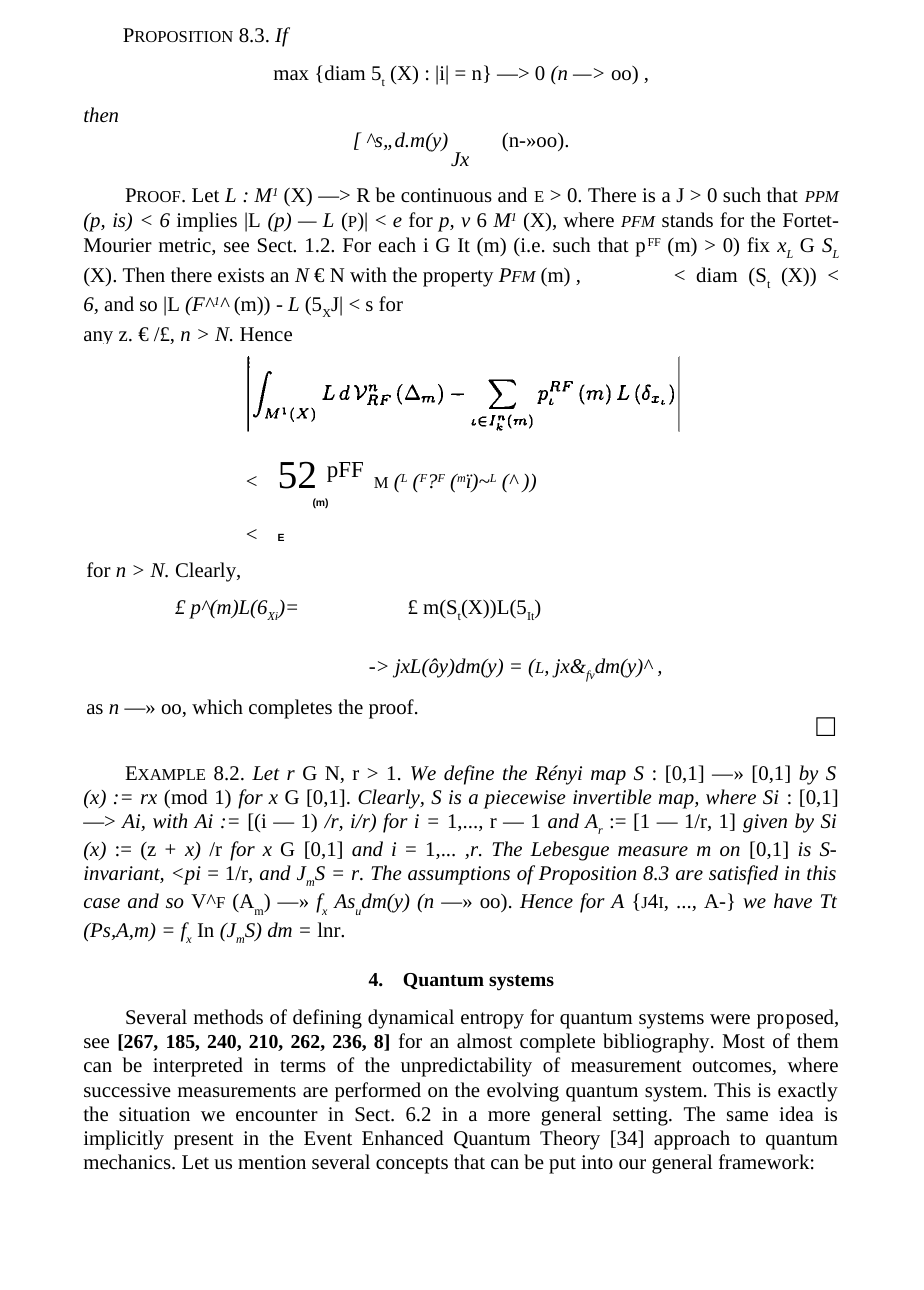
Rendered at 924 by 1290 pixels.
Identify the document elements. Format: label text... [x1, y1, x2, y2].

text [ ^s„d.m(y) (n-»oo). [83, 128, 839, 152]
text (m) [312, 497, 766, 509]
subtitle 4. Quantum systems [83, 968, 839, 991]
text -> jxL(ôy)dm(y) = (l, jx&fvdm(y)^ , [368, 654, 766, 682]
list E [246, 521, 766, 546]
text □ [816, 707, 836, 743]
text Proof. Let L : M1 (X) —> R be continuous and e > 0. There is a J > 0 such that ppm (p, is) < 6 implies |L (p) — L (p)| < e for p, v 6 M1 (X), where pfm stands for the Fortet-Mourier metric, see Sect. 1.2. For each i G It (m) (i.e. such that pFF (m) > 0) fix xL G SL (X). Then there exists an N € N with the property Pfm (m) , < diam (St (X)) < 6, and so |L (F^1^ (m)) - L (5XJ| < s for [83, 182, 839, 320]
text Example 8.2. Let r G N, r > 1. We define the Rényi map S : [0,1] —» [0,1] by S (x) := rx (mod 1) for x G [0,1]. Clearly, S is a piecewise invertible map, where Si : [0,1] —> Ai, with Ai := [(i — 1) /r, i/r) for i = 1,..., r — 1 and Ar := [1 — 1/r, 1] given by Si (x) := (z + x) /r for x G [0,1] and i = 1,... ,r. The Lebesgue measure m on [0,1] is S-invariant, <pi = 1/r, and JmS = r. The assumptions of Proposition 8.3 are satisfied in this case and so V^f (Am) —» fx Asudm(y) (n —» oo). Hence for A {j4i, ..., A-} we have Tt (Ps,A,m) = fx In (JmS) dm = lnr. [83, 761, 839, 942]
text then [83, 103, 839, 127]
text Jx [83, 152, 839, 170]
picture [247, 356, 680, 432]
text max {diam 5t (X) : |i| = n} —> 0 (n —> oo) , [83, 61, 839, 89]
text Proposition 8.3. If [83, 23, 839, 47]
text any z. € /£, n > N. Hence [83, 322, 839, 344]
text £ p^(m)L(6Xi)= £ m(St(X))L(5It) [83, 594, 766, 623]
text Several methods of defining dynamical entropy for quantum systems were pro­posed, see [267, 185, 240, 210, 262, 236, 8] for an almost complete bibliography. Most of them can be interpreted in terms of the unpredictability of measurement outcomes, where successive measurements are performed on the evolving quantum system. This is exactly the situation we encounter in Sect. 6.2 in a more general setting. The same idea is implicitly present in the Event Enhanced Quantum Theory [34] approach to quantum mechanics. Let us mention several concepts that can be put into our general framework: [83, 1005, 839, 1174]
text as n —» oo, which completes the proof. [86, 694, 766, 719]
text for n > N. Clearly, [86, 558, 766, 582]
list 52 pFF m (L (F?F (mï)~L (^ )) [246, 451, 766, 497]
